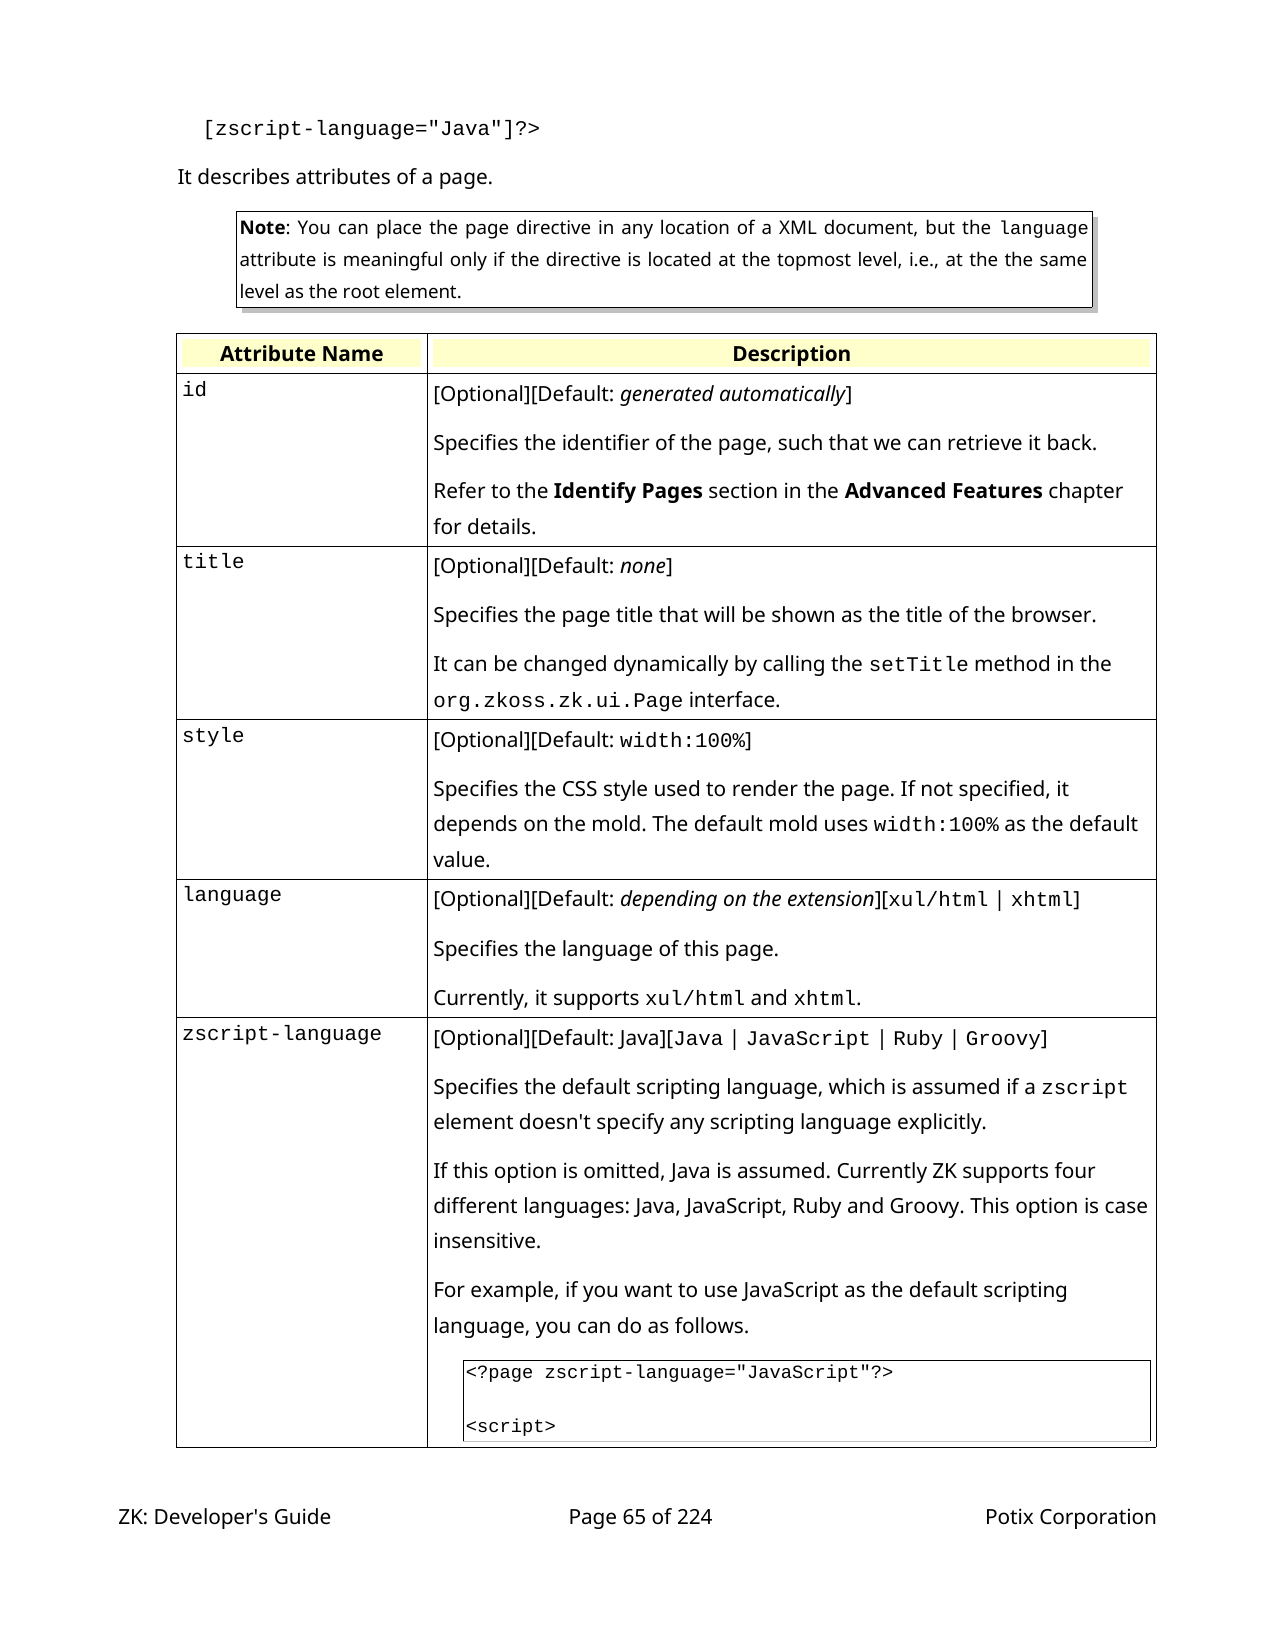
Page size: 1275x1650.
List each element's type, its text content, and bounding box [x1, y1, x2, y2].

table_cell [Optional][Default: Java][Java | JavaScript | Ruby | Groovy] Specifies the default scripting language, which is assumed if a zscript element doesn't specify any scripting language explicitly. If this option is omitted, Java is assumed. Currently ZK supports four different languages: Java, JavaScript, Ruby and Groovy. This option is case insensitive. For example, if you want to use JavaScript as the default scripting language, you can do as follows. <?page zscript-language="JavaScript"?> <script> [428, 1018, 1156, 1447]
table_cell [Optional][Default: none] Specifies the page title that will be shown as the title of the browser. It can be changed dynamically by calling the setTitle method in the org.zkoss.zk.ui.Page interface. [428, 547, 1156, 719]
table_cell [Optional][Default: depending on the extension][xul/html | xhtml] Specifies the language of this page. Currently, it supports xul/html and xhtml. [428, 880, 1156, 1017]
table_cell [Optional][Default: width:100%] Specifies the CSS style used to render the page. If not specified, it depends on the mold. The default mold uses width:100% as the default value. [428, 720, 1156, 879]
table_header Description [428, 334, 1156, 373]
table_cell [Optional][Default: generated automatically] Specifies the identifier of the page, such that we can retrieve it back. Refer to the Identify Pages section in the Advanced Features chapter for details. [428, 374, 1156, 546]
text Note: You can place the page directive in any location of a XML document, but the language attribute is meaningful only if the directive is located at the topmost level, i.e., at the the same level as the root element. [237, 212, 1092, 307]
table_cell style [177, 720, 427, 879]
text It describes attributes of a page. [177, 162, 1157, 191]
table_cell language [177, 880, 427, 1017]
table_cell zscript-language [177, 1018, 427, 1447]
text [zscript-language="Java"]?> [177, 118, 1157, 142]
table_cell title [177, 547, 427, 719]
table_header Attribute Name [177, 334, 427, 373]
table_cell id [177, 374, 427, 546]
